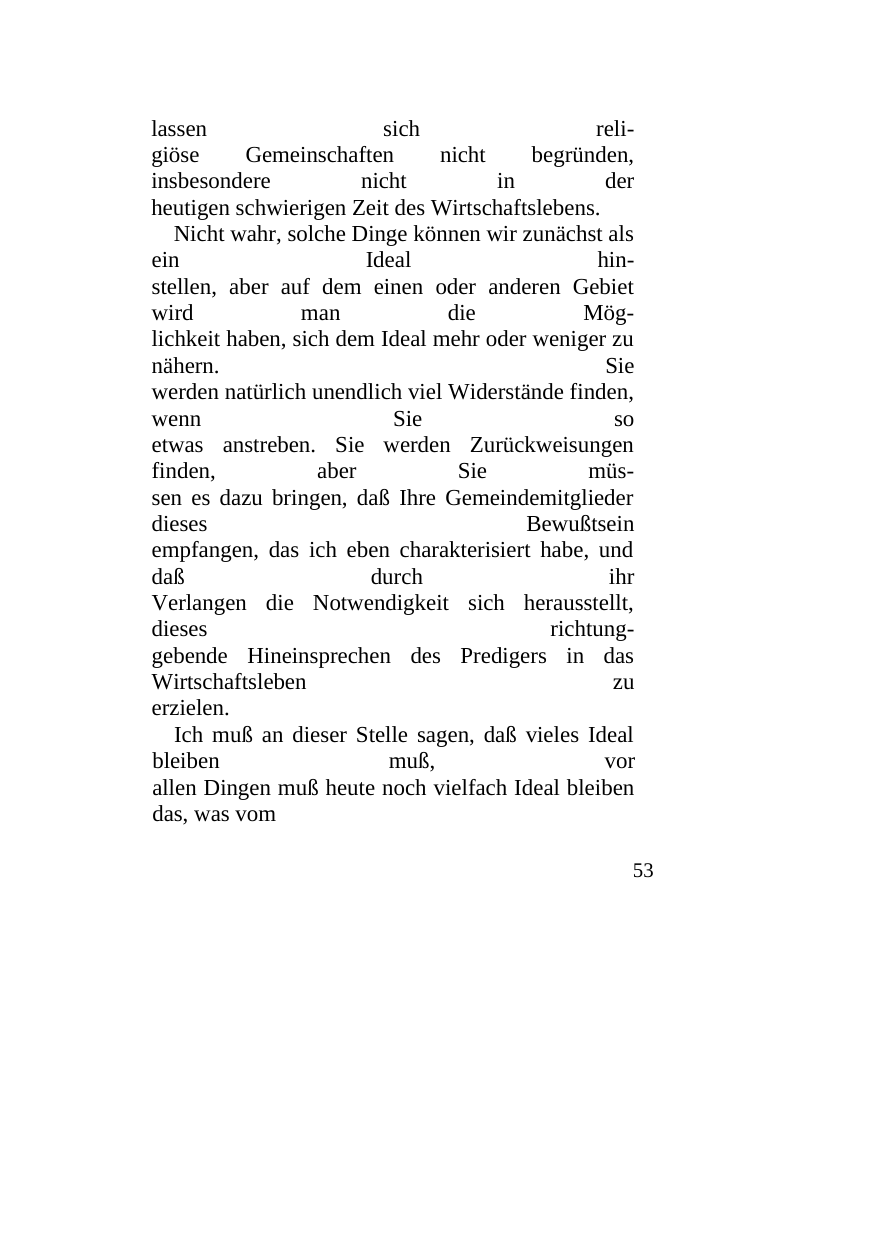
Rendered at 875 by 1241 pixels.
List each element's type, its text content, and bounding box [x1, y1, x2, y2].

text Ich muß an dieser Stelle sagen, daß vieles Ideal bleiben muß, vor allen Dingen muß heute noch vielfach Ideal bleiben das, was vom [152, 721, 635, 826]
text lassen sich reli- giöse Gemeinschaften nicht begründen, insbesondere nicht in der heutigen schwierigen Zeit des Wirtschaftslebens. [151, 115, 634, 220]
text 53 [633, 857, 747, 882]
text Nicht wahr, solche Dinge können wir zunächst als ein Ideal hin- stellen, aber auf dem einen oder anderen Gebiet wird man die Mög- lichkeit haben, sich dem Ideal mehr oder weniger zu nähern. Sie werden natürlich unendlich viel Widerstände finden, wenn Sie so etwas anstreben. Sie werden Zurückweisungen finden, aber Sie müs- sen es dazu bringen, daß Ihre Gemeindemitglieder dieses Bewußtsein empfangen, das ich eben charakterisiert habe, und daß durch ihr Verlangen die Notwendigkeit sich herausstellt, dieses richtung- gebende Hineinsprechen des Predigers in das Wirtschaftsleben zu erzielen. [151, 220, 634, 721]
